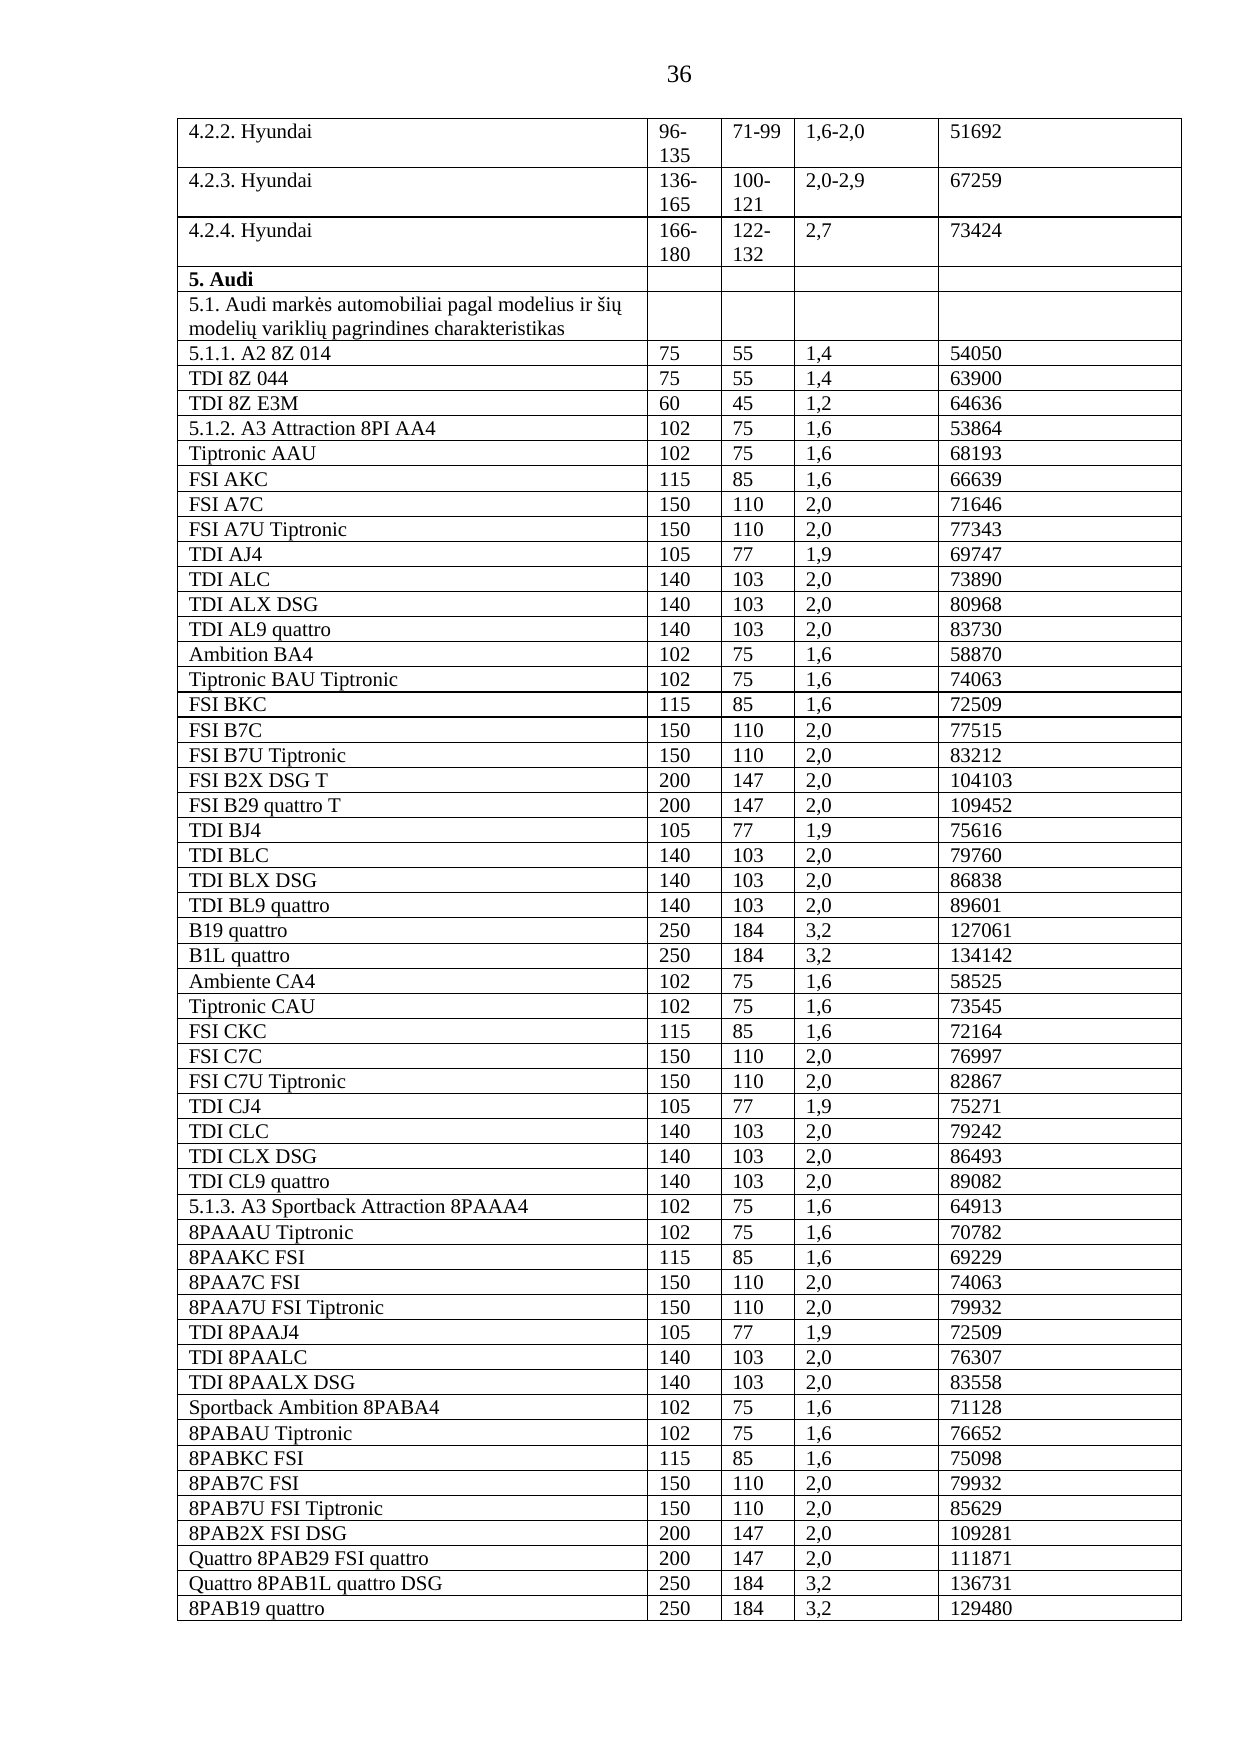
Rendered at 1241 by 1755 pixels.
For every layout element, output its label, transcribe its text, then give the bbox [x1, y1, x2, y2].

table_cell 103 [722, 1169, 794, 1193]
table_cell 2,0 [795, 1270, 938, 1294]
table_cell 54050 [939, 341, 1181, 365]
table_cell 76997 [939, 1044, 1181, 1068]
table_cell 79932 [939, 1471, 1181, 1495]
table_cell 1,6 [795, 441, 938, 465]
table_cell 102 [648, 667, 721, 691]
table_cell 72509 [939, 1320, 1181, 1344]
table_cell Quattro 8PAB29 FSI quattro [178, 1546, 647, 1570]
table_cell 70782 [939, 1220, 1181, 1244]
table_cell TDI AJ4 [178, 542, 647, 566]
table_cell TDI BJ4 [178, 818, 647, 842]
table_cell 1,6 [795, 466, 938, 491]
table_cell 8PAA7U FSI Tiptronic [178, 1295, 647, 1319]
table_cell 45 [722, 391, 794, 415]
table_cell 3,2 [795, 1571, 938, 1595]
table_cell FSI B7U Tiptronic [178, 743, 647, 767]
table_cell 102 [648, 642, 721, 666]
table_cell 150 [648, 1044, 721, 1068]
table_cell 86838 [939, 868, 1181, 892]
table_cell 1,6 [795, 1019, 938, 1043]
table_cell 51692 [939, 119, 1181, 167]
table_cell 2,0 [795, 1169, 938, 1193]
table_cell 55 [722, 341, 794, 365]
table_cell 140 [648, 1144, 721, 1168]
table_cell 1,6 [795, 642, 938, 666]
table_cell FSI B7C [178, 718, 647, 742]
table_cell 103 [722, 1144, 794, 1168]
table_cell 5. Audi [178, 267, 647, 291]
table_cell 110 [722, 1069, 794, 1093]
table_cell Ambition BA4 [178, 642, 647, 666]
table_cell 72509 [939, 693, 1181, 716]
table_cell 64913 [939, 1195, 1181, 1218]
table_cell 105 [648, 1094, 721, 1118]
table_cell 2,0 [795, 567, 938, 591]
table_cell 102 [648, 1195, 721, 1218]
table_cell 75 [722, 667, 794, 691]
table_cell 1,6 [795, 1195, 938, 1218]
table_cell 110 [722, 1044, 794, 1068]
table_cell Tiptronic BAU Tiptronic [178, 667, 647, 691]
table_cell 102 [648, 441, 721, 465]
table_cell 1,4 [795, 341, 938, 365]
table_cell 73545 [939, 994, 1181, 1018]
table_cell 147 [722, 793, 794, 817]
table_cell Sportback Ambition 8PABA4 [178, 1395, 647, 1419]
table_cell 1,6 [795, 1220, 938, 1244]
table_cell 71646 [939, 492, 1181, 516]
table_cell 2,0 [795, 517, 938, 541]
table_cell 85 [722, 466, 794, 491]
table_cell Tiptronic CAU [178, 994, 647, 1018]
table_cell 102 [648, 1395, 721, 1419]
table_cell 150 [648, 492, 721, 516]
table_cell 4.2.2. Hyundai [178, 119, 647, 167]
table_cell 1,6-2,0 [795, 119, 938, 167]
table_cell TDI AL9 quattro [178, 617, 647, 641]
table_cell 2,0 [795, 592, 938, 616]
table_cell 69747 [939, 542, 1181, 566]
table_cell 2,0 [795, 793, 938, 817]
table_cell 150 [648, 1295, 721, 1319]
table_cell 85629 [939, 1496, 1181, 1520]
table_cell 1,6 [795, 969, 938, 993]
table_cell 75 [722, 642, 794, 666]
table_cell 2,0 [795, 893, 938, 917]
table_cell 2,0-2,9 [795, 168, 938, 216]
table_cell 67259 [939, 168, 1181, 216]
table_cell FSI C7C [178, 1044, 647, 1068]
table_cell TDI BL9 quattro [178, 893, 647, 917]
table_cell [795, 267, 938, 291]
table_cell 8PABKC FSI [178, 1446, 647, 1469]
table_cell 2,0 [795, 1345, 938, 1369]
table_cell 75 [722, 994, 794, 1018]
table_cell [939, 267, 1181, 291]
table_cell 1,6 [795, 416, 938, 440]
table_cell 110 [722, 1270, 794, 1294]
table_cell 115 [648, 1019, 721, 1043]
table_cell 75 [648, 341, 721, 365]
table_cell 4.2.4. Hyundai [178, 218, 647, 266]
table_cell 58525 [939, 969, 1181, 993]
table_cell 115 [648, 466, 721, 491]
table_cell 250 [648, 1571, 721, 1595]
table_cell 5.1.1. A2 8Z 014 [178, 341, 647, 365]
table_cell 200 [648, 1521, 721, 1545]
table_cell 2,0 [795, 868, 938, 892]
table_cell 2,0 [795, 492, 938, 516]
table_cell 2,0 [795, 1044, 938, 1068]
table_cell [648, 292, 721, 340]
table_cell 85 [722, 1019, 794, 1043]
table_cell 110 [722, 1471, 794, 1495]
table_cell 1,6 [795, 994, 938, 1018]
table_cell 73890 [939, 567, 1181, 591]
table_cell 2,0 [795, 617, 938, 641]
table_cell 76652 [939, 1420, 1181, 1444]
table_cell 140 [648, 843, 721, 867]
table_cell 2,0 [795, 1370, 938, 1394]
table_cell FSI BKC [178, 693, 647, 716]
table_cell 110 [722, 517, 794, 541]
table_cell 3,2 [795, 1596, 938, 1620]
table_cell 68193 [939, 441, 1181, 465]
table_cell 140 [648, 868, 721, 892]
table_cell 136-165 [648, 168, 721, 216]
table_cell 1,9 [795, 818, 938, 842]
table_cell 8PABAU Tiptronic [178, 1420, 647, 1444]
table_cell 71128 [939, 1395, 1181, 1419]
table_cell 83212 [939, 743, 1181, 767]
table_cell 1,6 [795, 667, 938, 691]
table_cell 102 [648, 994, 721, 1018]
table_cell TDI CLC [178, 1119, 647, 1143]
table_cell 8PAB7U FSI Tiptronic [178, 1496, 647, 1520]
table_cell 5.1.3. A3 Sportback Attraction 8PAAA4 [178, 1195, 647, 1218]
table_cell 76307 [939, 1345, 1181, 1369]
table_cell FSI B29 quattro T [178, 793, 647, 817]
table_cell 105 [648, 818, 721, 842]
table_cell [795, 292, 938, 340]
table_cell 66639 [939, 466, 1181, 491]
table_cell 136731 [939, 1571, 1181, 1595]
table_cell 166-180 [648, 218, 721, 266]
table_cell TDI 8Z 044 [178, 366, 647, 390]
table_cell 2,0 [795, 768, 938, 792]
table_cell 75098 [939, 1446, 1181, 1469]
table_cell 200 [648, 1546, 721, 1570]
table_cell 1,2 [795, 391, 938, 415]
table_cell 115 [648, 1245, 721, 1269]
table_cell 129480 [939, 1596, 1181, 1620]
table_cell 72164 [939, 1019, 1181, 1043]
table_cell 115 [648, 1446, 721, 1469]
table_cell 2,0 [795, 743, 938, 767]
table_cell 77343 [939, 517, 1181, 541]
table_cell 75271 [939, 1094, 1181, 1118]
table_cell 60 [648, 391, 721, 415]
table_cell Tiptronic AAU [178, 441, 647, 465]
table_cell 250 [648, 918, 721, 942]
table_cell 140 [648, 592, 721, 616]
table_cell 2,0 [795, 718, 938, 742]
table_cell 150 [648, 1069, 721, 1093]
table_cell 74063 [939, 1270, 1181, 1294]
table_cell 69229 [939, 1245, 1181, 1269]
table_cell 100-121 [722, 168, 794, 216]
table_cell 58870 [939, 642, 1181, 666]
table_cell FSI A7C [178, 492, 647, 516]
table_cell 102 [648, 1420, 721, 1444]
table_cell 1,6 [795, 1395, 938, 1419]
table_cell FSI B2X DSG T [178, 768, 647, 792]
table_cell 2,0 [795, 1471, 938, 1495]
table_cell FSI CKC [178, 1019, 647, 1043]
table_cell 147 [722, 768, 794, 792]
table_cell 77 [722, 1094, 794, 1118]
table_cell 8PAAKC FSI [178, 1245, 647, 1269]
table_cell 79242 [939, 1119, 1181, 1143]
table_cell 103 [722, 567, 794, 591]
table_cell 2,7 [795, 218, 938, 266]
table_cell 3,2 [795, 918, 938, 942]
table_cell 103 [722, 1345, 794, 1369]
table_cell TDI 8PAALC [178, 1345, 647, 1369]
table_cell 111871 [939, 1546, 1181, 1570]
table_cell 109281 [939, 1521, 1181, 1545]
table_cell 1,6 [795, 1446, 938, 1469]
table_cell 1,9 [795, 1094, 938, 1118]
table_cell 53864 [939, 416, 1181, 440]
table_cell 110 [722, 718, 794, 742]
table_cell 71-99 [722, 119, 794, 167]
table_cell 140 [648, 567, 721, 591]
table_cell 184 [722, 1596, 794, 1620]
table_cell 102 [648, 969, 721, 993]
table_cell 250 [648, 944, 721, 967]
table_cell 75 [722, 416, 794, 440]
table_cell 8PAB19 quattro [178, 1596, 647, 1620]
table_cell 140 [648, 1119, 721, 1143]
table_cell 77 [722, 1320, 794, 1344]
table_cell 150 [648, 743, 721, 767]
table_cell FSI C7U Tiptronic [178, 1069, 647, 1093]
table_cell 2,0 [795, 843, 938, 867]
table_cell 103 [722, 843, 794, 867]
table_cell 8PAA7C FSI [178, 1270, 647, 1294]
table_cell TDI CLX DSG [178, 1144, 647, 1168]
table_cell 86493 [939, 1144, 1181, 1168]
table_cell 75 [722, 441, 794, 465]
table_cell 150 [648, 718, 721, 742]
table_cell TDI BLC [178, 843, 647, 867]
table_cell 75 [722, 969, 794, 993]
table_cell 140 [648, 617, 721, 641]
table_cell 2,0 [795, 1546, 938, 1570]
table_cell B19 quattro [178, 918, 647, 942]
table_cell 82867 [939, 1069, 1181, 1093]
table_cell 105 [648, 542, 721, 566]
table_cell 1,9 [795, 542, 938, 566]
table_cell 150 [648, 1471, 721, 1495]
table_cell 103 [722, 1370, 794, 1394]
table_cell 103 [722, 868, 794, 892]
table_cell 127061 [939, 918, 1181, 942]
table_cell 75 [722, 1420, 794, 1444]
table_cell 75 [722, 1195, 794, 1218]
table_cell 2,0 [795, 1295, 938, 1319]
table_cell 8PAAAU Tiptronic [178, 1220, 647, 1244]
table_cell 2,0 [795, 1496, 938, 1520]
table_cell 89082 [939, 1169, 1181, 1193]
table_cell 79932 [939, 1295, 1181, 1319]
table_cell 102 [648, 416, 721, 440]
table_cell 2,0 [795, 1521, 938, 1545]
table_cell 134142 [939, 944, 1181, 967]
table_cell 2,0 [795, 1144, 938, 1168]
table_cell 110 [722, 743, 794, 767]
table_cell 1,6 [795, 1245, 938, 1269]
table_cell 140 [648, 893, 721, 917]
table_cell 89601 [939, 893, 1181, 917]
table_cell 122-132 [722, 218, 794, 266]
table_cell 1,6 [795, 693, 938, 716]
table_cell [722, 292, 794, 340]
table_cell 147 [722, 1521, 794, 1545]
table_cell 102 [648, 1220, 721, 1244]
table_cell 85 [722, 1245, 794, 1269]
table_cell 80968 [939, 592, 1181, 616]
table_cell TDI 8PAALX DSG [178, 1370, 647, 1394]
table_cell 83558 [939, 1370, 1181, 1394]
table_cell 150 [648, 1270, 721, 1294]
table_cell 75 [722, 1220, 794, 1244]
table_cell 75 [722, 1395, 794, 1419]
table_cell TDI 8PAAJ4 [178, 1320, 647, 1344]
table_cell Ambiente CA4 [178, 969, 647, 993]
table_cell 4.2.3. Hyundai [178, 168, 647, 216]
table_cell 55 [722, 366, 794, 390]
table_cell 5.1. Audi markės automobiliai pagal modelius ir šių modelių variklių pagrindines charakteristikas [178, 292, 647, 340]
table_cell 2,0 [795, 1119, 938, 1143]
table_cell 184 [722, 918, 794, 942]
table_cell 85 [722, 1446, 794, 1469]
table_cell 110 [722, 1295, 794, 1319]
table_cell 73424 [939, 218, 1181, 266]
table_cell 184 [722, 1571, 794, 1595]
table_cell TDI CL9 quattro [178, 1169, 647, 1193]
table_cell FSI A7U Tiptronic [178, 517, 647, 541]
table_cell 115 [648, 693, 721, 716]
table_cell 184 [722, 944, 794, 967]
table_cell 140 [648, 1169, 721, 1193]
table_cell 150 [648, 517, 721, 541]
table_cell 105 [648, 1320, 721, 1344]
table_cell 147 [722, 1546, 794, 1570]
table_cell 77 [722, 542, 794, 566]
table_cell 200 [648, 768, 721, 792]
table_cell TDI 8Z E3M [178, 391, 647, 415]
table_cell 200 [648, 793, 721, 817]
table_cell TDI BLX DSG [178, 868, 647, 892]
table_cell 1,9 [795, 1320, 938, 1344]
table_cell 8PAB7C FSI [178, 1471, 647, 1495]
table_cell 104103 [939, 768, 1181, 792]
table_cell [722, 267, 794, 291]
table_cell 250 [648, 1596, 721, 1620]
table_cell TDI ALX DSG [178, 592, 647, 616]
table_cell 77 [722, 818, 794, 842]
table_cell 109452 [939, 793, 1181, 817]
table_cell 63900 [939, 366, 1181, 390]
table_cell B1L quattro [178, 944, 647, 967]
table_cell TDI CJ4 [178, 1094, 647, 1118]
table_cell 103 [722, 617, 794, 641]
table_cell Quattro 8PAB1L quattro DSG [178, 1571, 647, 1595]
table_cell 75616 [939, 818, 1181, 842]
table_cell 103 [722, 893, 794, 917]
table_cell 140 [648, 1370, 721, 1394]
table_cell [939, 292, 1181, 340]
table_cell 1,6 [795, 1420, 938, 1444]
table_cell 8PAB2X FSI DSG [178, 1521, 647, 1545]
table_cell [648, 267, 721, 291]
table_cell FSI AKC [178, 466, 647, 491]
table_cell 77515 [939, 718, 1181, 742]
table_cell 2,0 [795, 1069, 938, 1093]
table_cell 79760 [939, 843, 1181, 867]
table_cell 64636 [939, 391, 1181, 415]
table_cell 74063 [939, 667, 1181, 691]
table_cell 150 [648, 1496, 721, 1520]
table_cell 83730 [939, 617, 1181, 641]
table_cell TDI ALC [178, 567, 647, 591]
table_cell 140 [648, 1345, 721, 1369]
table_cell 75 [648, 366, 721, 390]
table_cell 96-135 [648, 119, 721, 167]
table_cell 103 [722, 592, 794, 616]
table_cell 103 [722, 1119, 794, 1143]
table_cell 110 [722, 1496, 794, 1520]
table_cell 1,4 [795, 366, 938, 390]
table_cell 5.1.2. A3 Attraction 8PI AA4 [178, 416, 647, 440]
table_cell 110 [722, 492, 794, 516]
table_cell 3,2 [795, 944, 938, 967]
table_cell 85 [722, 693, 794, 716]
